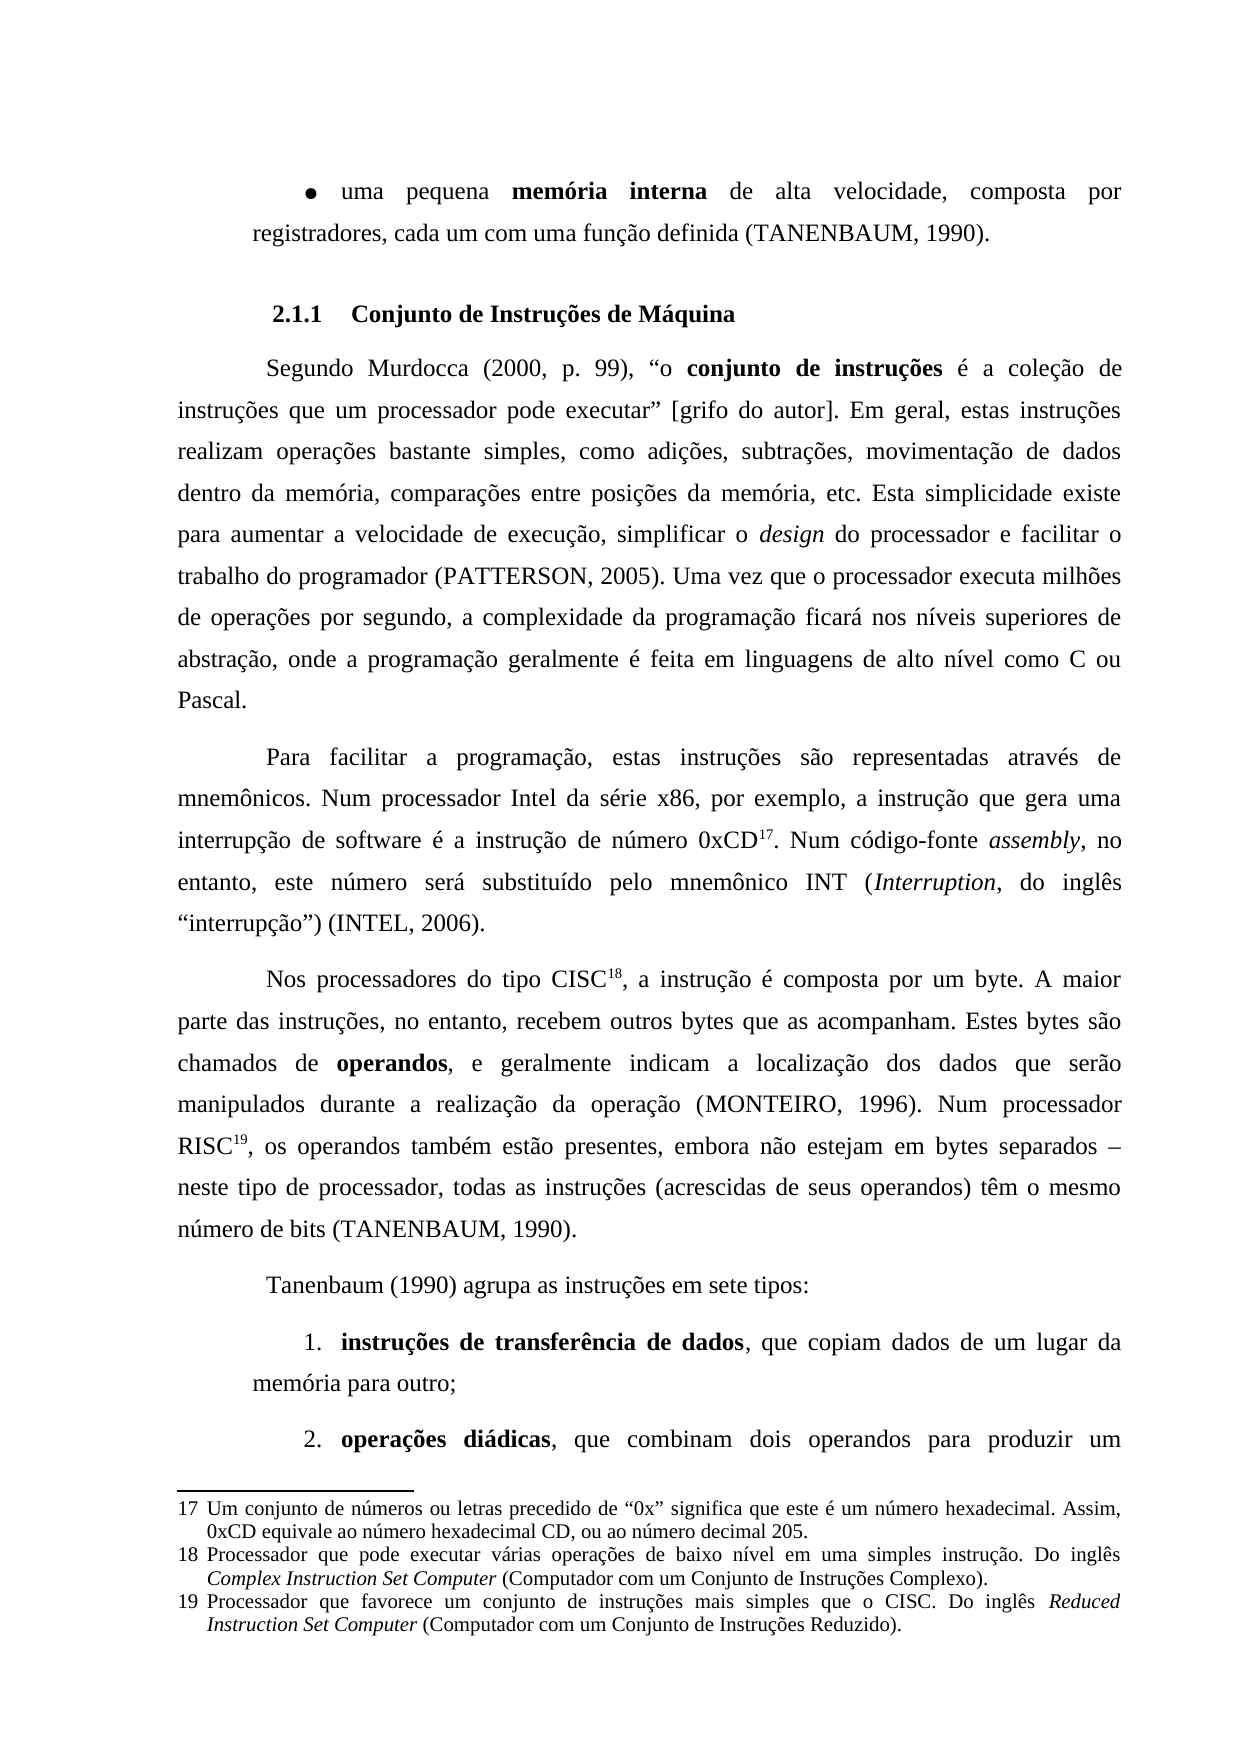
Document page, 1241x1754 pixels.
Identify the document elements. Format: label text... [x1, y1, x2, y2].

list operações diádicas, que combinam dois operandos para produzir um [215, 1426, 1122, 1453]
text Nos processadores do tipo CISC, a instrução é composta por um byte. A maior parte das instruções, no entanto, recebem outros bytes que as acompanham. Estes bytes são chamados de operandos, e geralmente indicam a localização dos dados que serão manipulados durante a realização da operação (MONTEIRO, 1996). Num processador RISC, os operandos também estão presentes, embora não estejam em bytes separados – neste tipo de processador, todas as instruções (acrescidas de seus operandos) têm o mesmo número de bits (TANENBAUM, 1990). [177, 966, 1122, 1243]
text Processador que favorece um conjunto de instruções mais simples que o CISC. Do inglês Reduced Instruction Set Computer (Computador com um Conjunto de Instruções Reduzido). [177, 1589, 1122, 1636]
text Tanenbaum (1990) agrupa as instruções em sete tipos: [177, 1271, 1122, 1299]
text Um conjunto de números ou letras precedido de “0x” significa que este é um número hexadecimal. Assim, 0xCD equivale ao número hexadecimal CD, ou ao número decimal 205. [177, 1497, 1122, 1543]
text Para facilitar a programação, estas instruções são representadas através de mnemônicos. Num processador Intel da série x86, por exemplo, a instrução que gera uma interrupção de software é a instrução de número 0xCD. Num código-fonte assembly, no entanto, este número será substituído pelo mnemônico INT (Interruption, do inglês “interrupção”) (INTEL, 2006). [177, 743, 1122, 937]
subtitle Conjunto de Instruções de Máquina [177, 300, 1122, 328]
text Segundo Murdocca (2000, p. 99), “o conjunto de instruções é a coleção de instruções que um processador pode executar” [grifo do autor]. Em geral, estas instruções realizam operações bastante simples, como adições, subtrações, movimentação de dados dentro da memória, comparações entre posições da memória, etc. Esta simplicidade existe para aumentar a velocidade de execução, simplificar o design do processador e facilitar o trabalho do programador (PATTERSON, 2005). Uma vez que o processador executa milhões de operações por segundo, a complexidade da programação ficará nos níveis superiores de abstração, onde a programação geralmente é feita em linguagens de alto nível como C ou Pascal. [177, 354, 1122, 714]
text Processador que pode executar várias operações de baixo nível em uma simples instrução. Do inglês Complex Instruction Set Computer (Computador com um Conjunto de Instruções Complexo). [177, 1543, 1122, 1589]
list instruções de transferência de dados, que copiam dados de um lugar da memória para outro; [215, 1328, 1122, 1397]
list uma pequena memória interna de alta velocidade, composta por registradores, cada um com uma função definida (TANENBAUM, 1990). [215, 177, 1122, 246]
